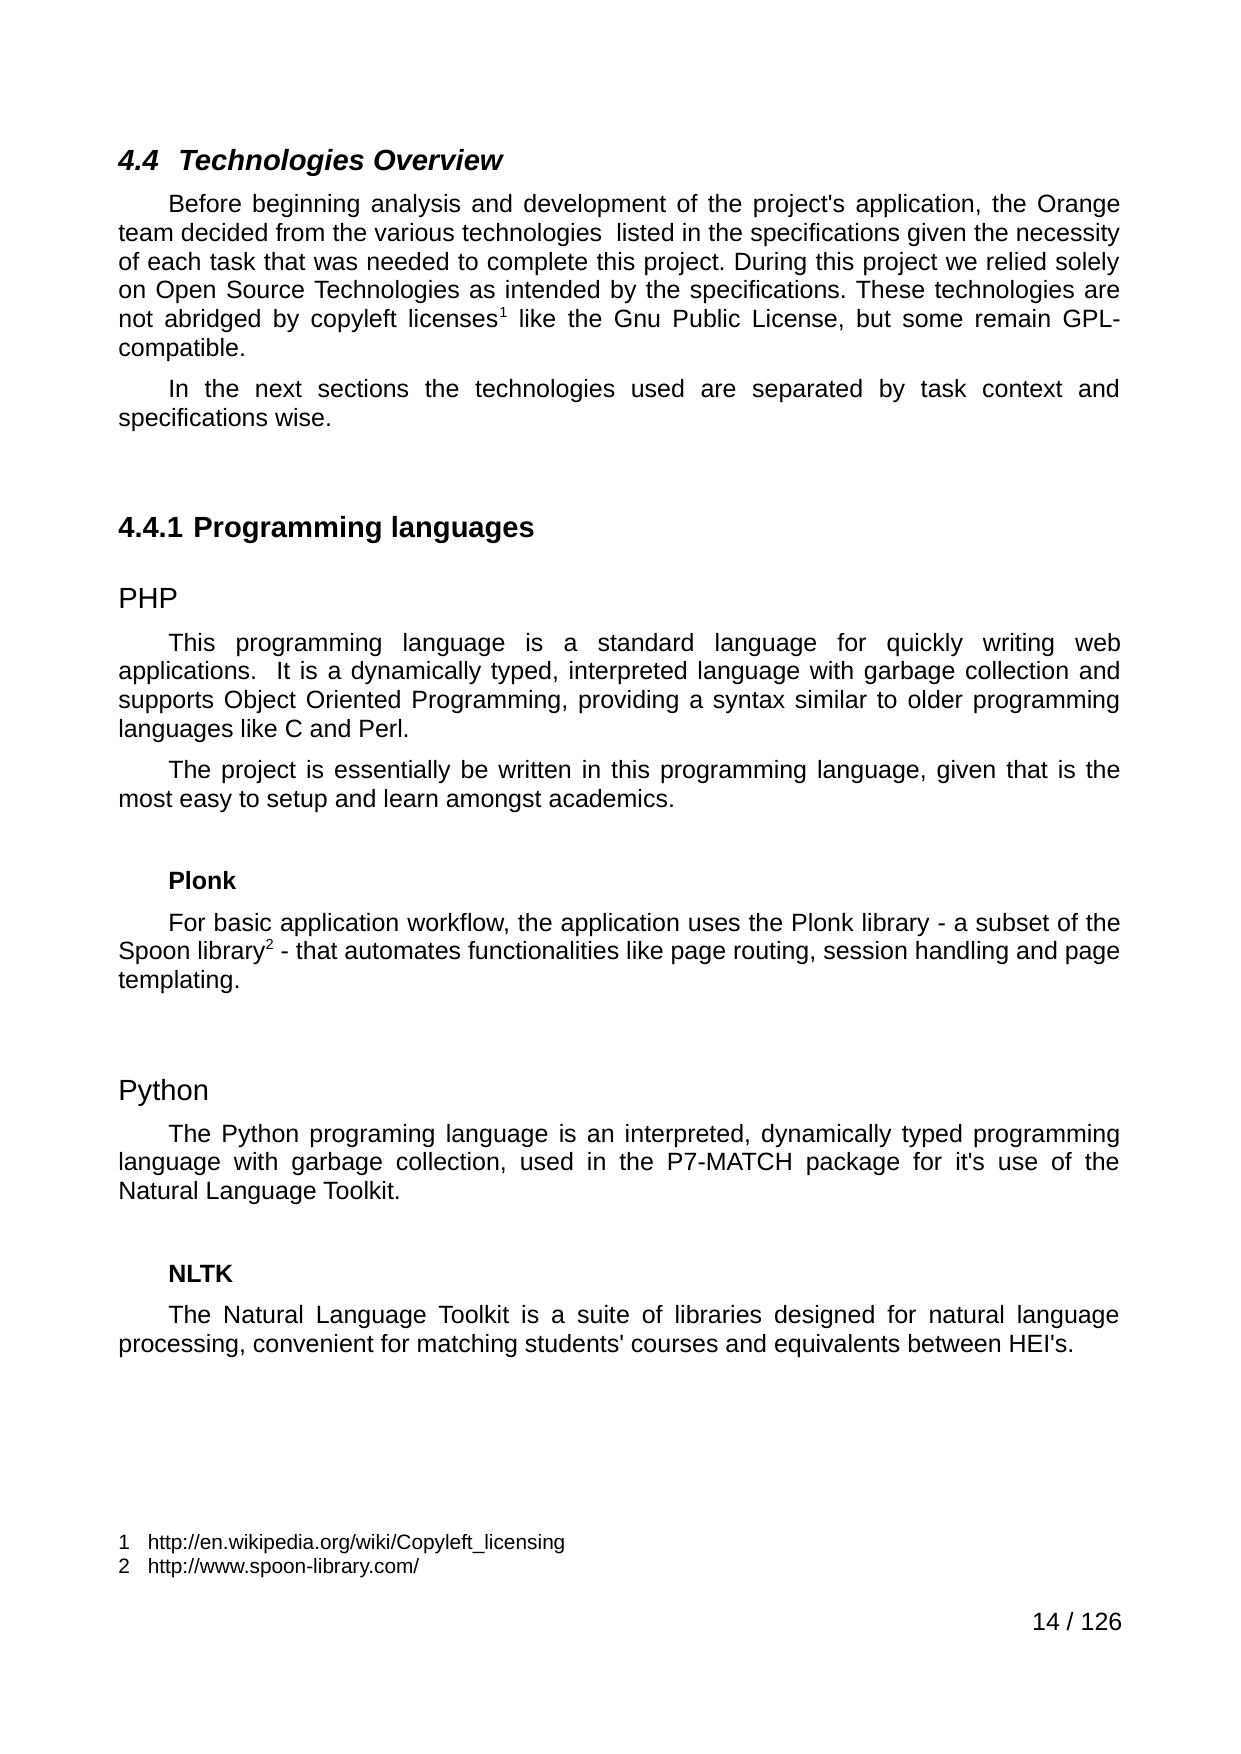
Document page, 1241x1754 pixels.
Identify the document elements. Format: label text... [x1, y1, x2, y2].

text NLTK [118, 1258, 1122, 1287]
text http://en.wikipedia.org/wiki/Copyleft_licensing [118, 1530, 1122, 1554]
text The Natural Language Toolkit is a suite of libraries designed for natural language processing, convenient for matching students' courses and equivalents between HEI's. [118, 1300, 1122, 1357]
text http://www.spoon-library.com/ [118, 1554, 1122, 1578]
subtitle Python [118, 1072, 1122, 1106]
subtitle Programming languages [118, 510, 1122, 544]
text Before beginning analysis and development of the project's application, the Orange team decided from the various technologies listed in the specifications given the necessity of each task that was needed to complete this project. During this project we relied solely on Open Source Technologies as intended by the specifications. These technologies are not abridged by copyleft licenses like the Gnu Public License, but some remain GPL-compatible. [118, 189, 1122, 362]
text This programming language is a standard language for quickly writing web applications. It is a dynamically typed, interpreted language with garbage collection and supports Object Oriented Programming, providing a syntax similar to older programming languages like C and Perl. [118, 627, 1122, 742]
text Plonk [118, 866, 1122, 895]
text For basic application workflow, the application uses the Plonk library - a subset of the Spoon library - that automates functionalities like page routing, session handling and page templating. [118, 907, 1122, 994]
text The project is essentially be written in this programming language, given that is the most easy to setup and learn amongst academics. [118, 755, 1122, 812]
subtitle Technologies Overview [118, 143, 1122, 177]
subtitle PHP [118, 581, 1122, 615]
text In the next sections the technologies used are separated by task context and specifications wise. [118, 374, 1122, 432]
text The Python programing language is an interpreted, dynamically typed programming language with garbage collection, used in the P7-MATCH package for it's use of the Natural Language Toolkit. [118, 1118, 1122, 1205]
